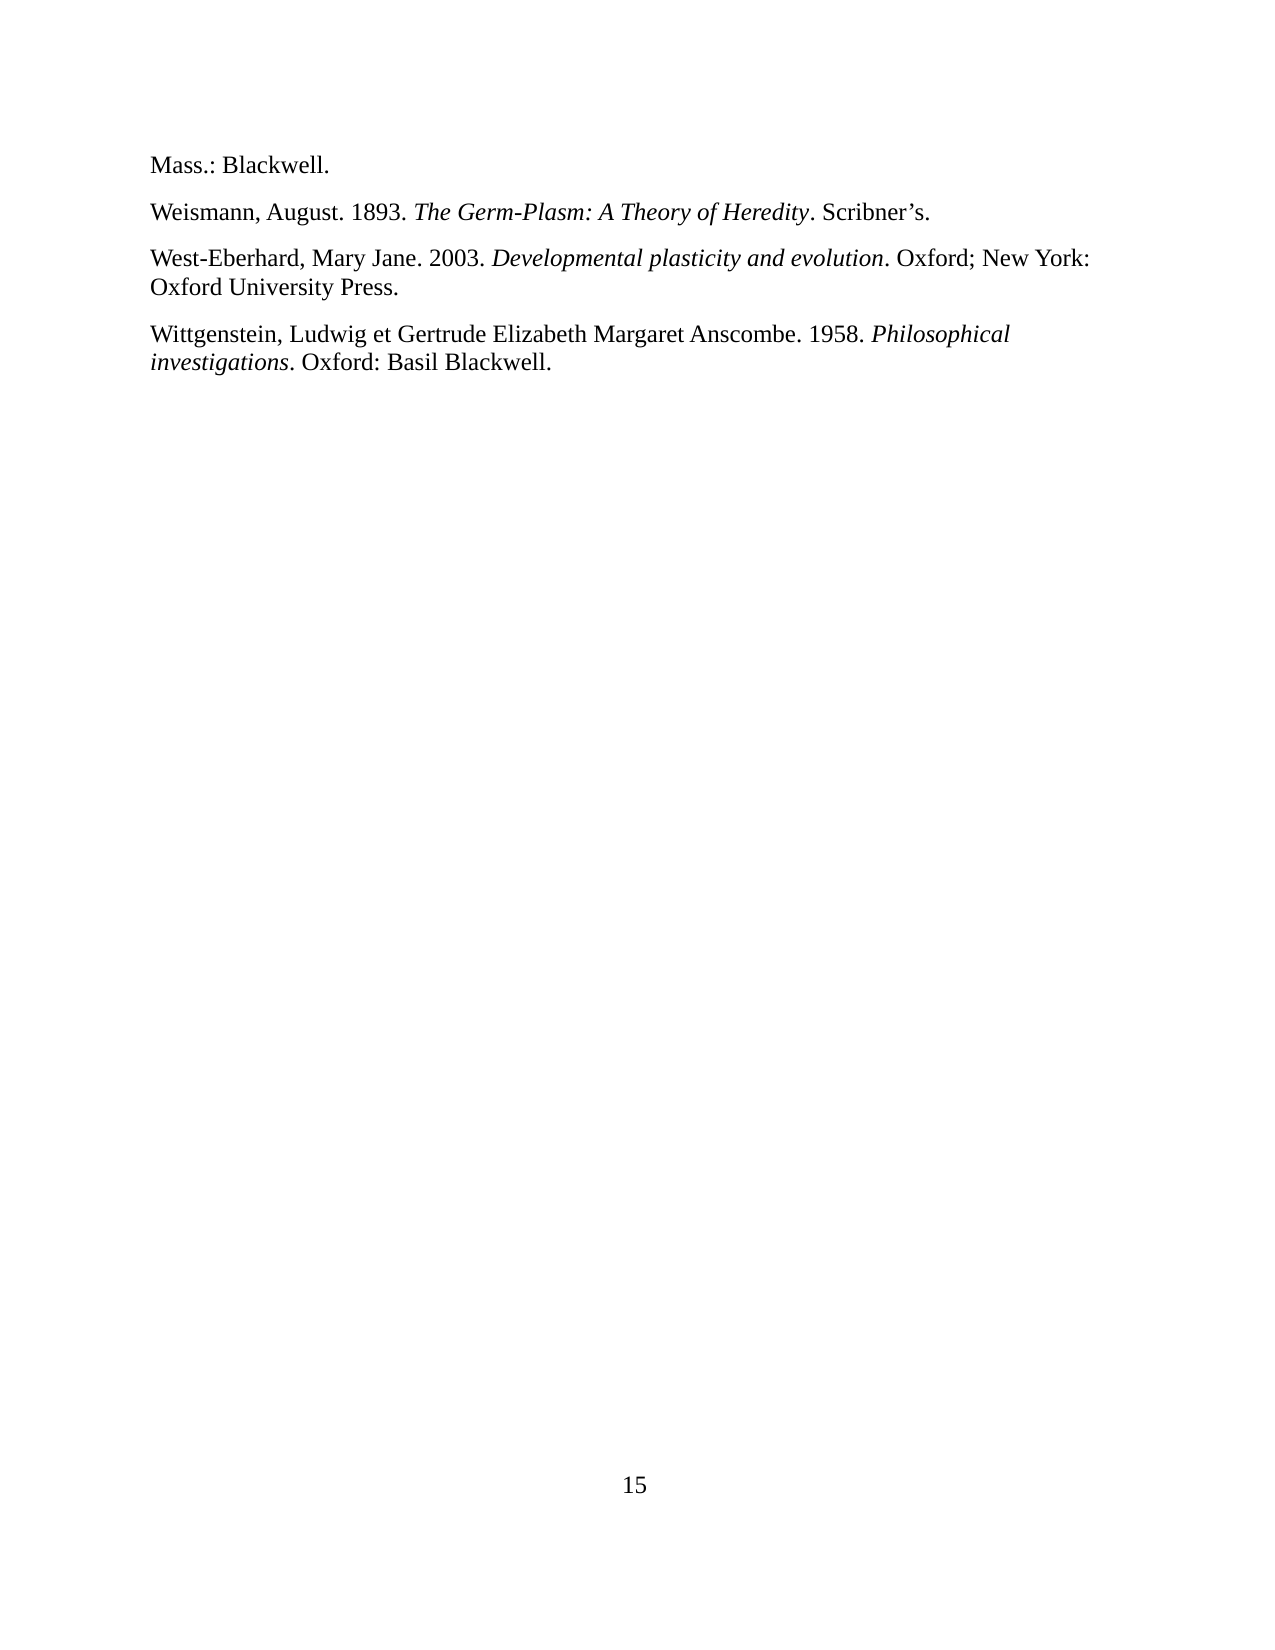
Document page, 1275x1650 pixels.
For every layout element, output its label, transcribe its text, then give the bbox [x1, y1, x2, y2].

text Mass.: Blackwell. [150, 150, 1125, 179]
text Weismann, August. 1893. The Germ-Plasm: A Theory of Heredity. Scribner’s. [150, 197, 1125, 225]
text Wittgenstein, Ludwig et Gertrude Elizabeth Margaret Anscombe. 1958. Philosophical investigations. Oxford: Basil Blackwell. [150, 319, 1125, 376]
text West-Eberhard, Mary Jane. 2003. Developmental plasticity and evolution. Oxford; New York: Oxford University Press. [150, 243, 1125, 301]
